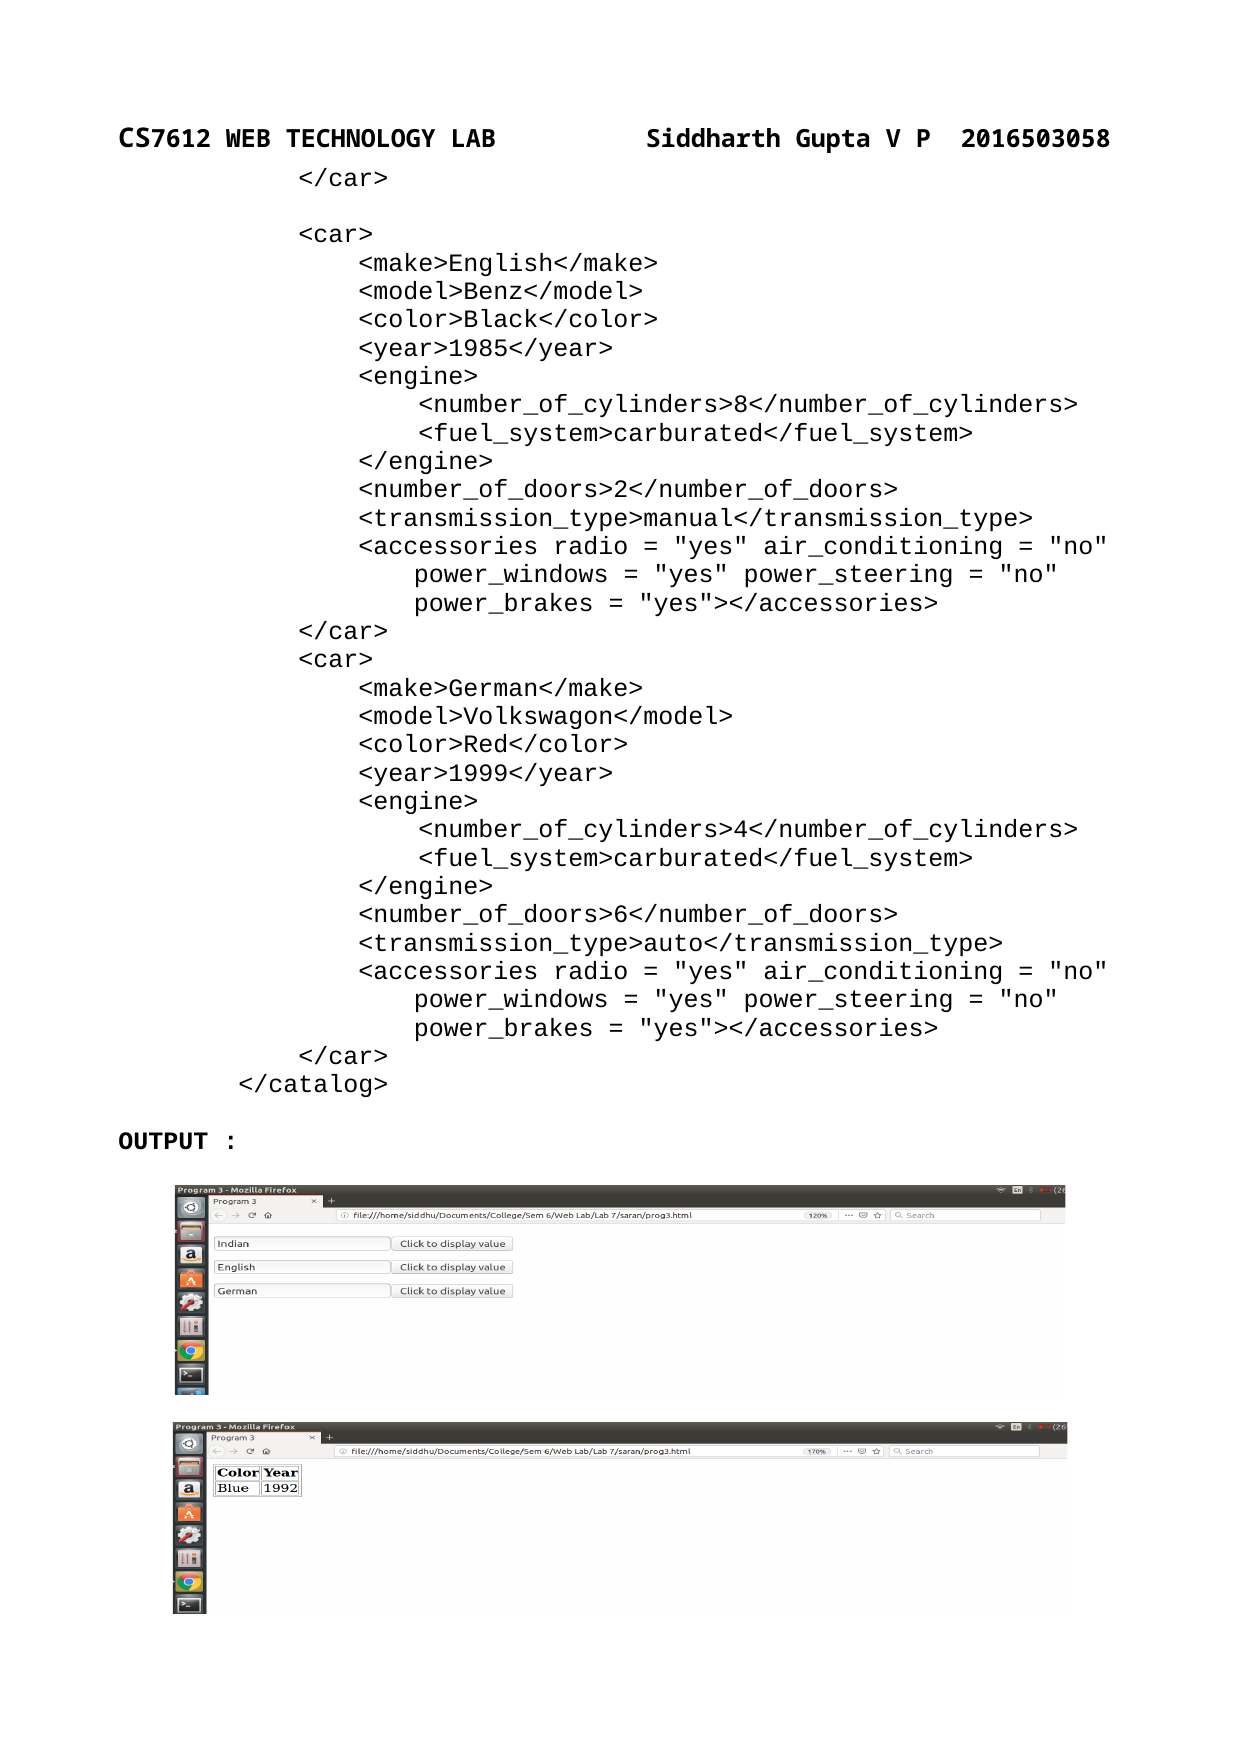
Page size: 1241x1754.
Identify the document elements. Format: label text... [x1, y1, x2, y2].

text <color>Black</color> [118, 307, 1122, 335]
text <number_of_doors>6</number_of_doors> [118, 902, 1122, 930]
text <color>Red</color> [118, 732, 1122, 760]
text <number_of_cylinders>8</number_of_cylinders> [118, 392, 1122, 420]
text <fuel_system>carburated</fuel_system> [118, 420, 1122, 449]
text <accessories radio = "yes" air_conditioning = "no" power_windows = "yes" power_steering = "no" power_brakes = "yes"></accessories> [118, 959, 1122, 1044]
text </engine> [118, 874, 1122, 902]
text <number_of_cylinders>4</number_of_cylinders> [118, 817, 1122, 845]
text <transmission_type>manual</transmission_type> [118, 505, 1122, 534]
text </car> [118, 1044, 1122, 1072]
text </catalog> [118, 1072, 1122, 1100]
text <car> [118, 222, 1122, 250]
text <fuel_system>carburated</fuel_system> [118, 845, 1122, 874]
text </car> [118, 619, 1122, 647]
text <make>English</make> [118, 250, 1122, 279]
text <year>1985</year> [118, 335, 1122, 364]
text <accessories radio = "yes" air_conditioning = "no" power_windows = "yes" power_steering = "no" power_brakes = "yes"></accessories> [118, 534, 1122, 619]
text <year>1999</year> [118, 760, 1122, 789]
text </car> [118, 165, 1122, 194]
text <car> [118, 647, 1122, 675]
text <number_of_doors>2</number_of_doors> [118, 477, 1122, 505]
text <make>German</make> [118, 675, 1122, 704]
text <engine> [118, 364, 1122, 392]
text <model>Benz</model> [118, 279, 1122, 307]
text </engine> [118, 449, 1122, 477]
text <transmission_type>auto</transmission_type> [118, 930, 1122, 959]
text <engine> [118, 789, 1122, 817]
text <model>Volkswagon</model> [118, 704, 1122, 732]
text OUTPUT : [118, 1129, 1122, 1157]
